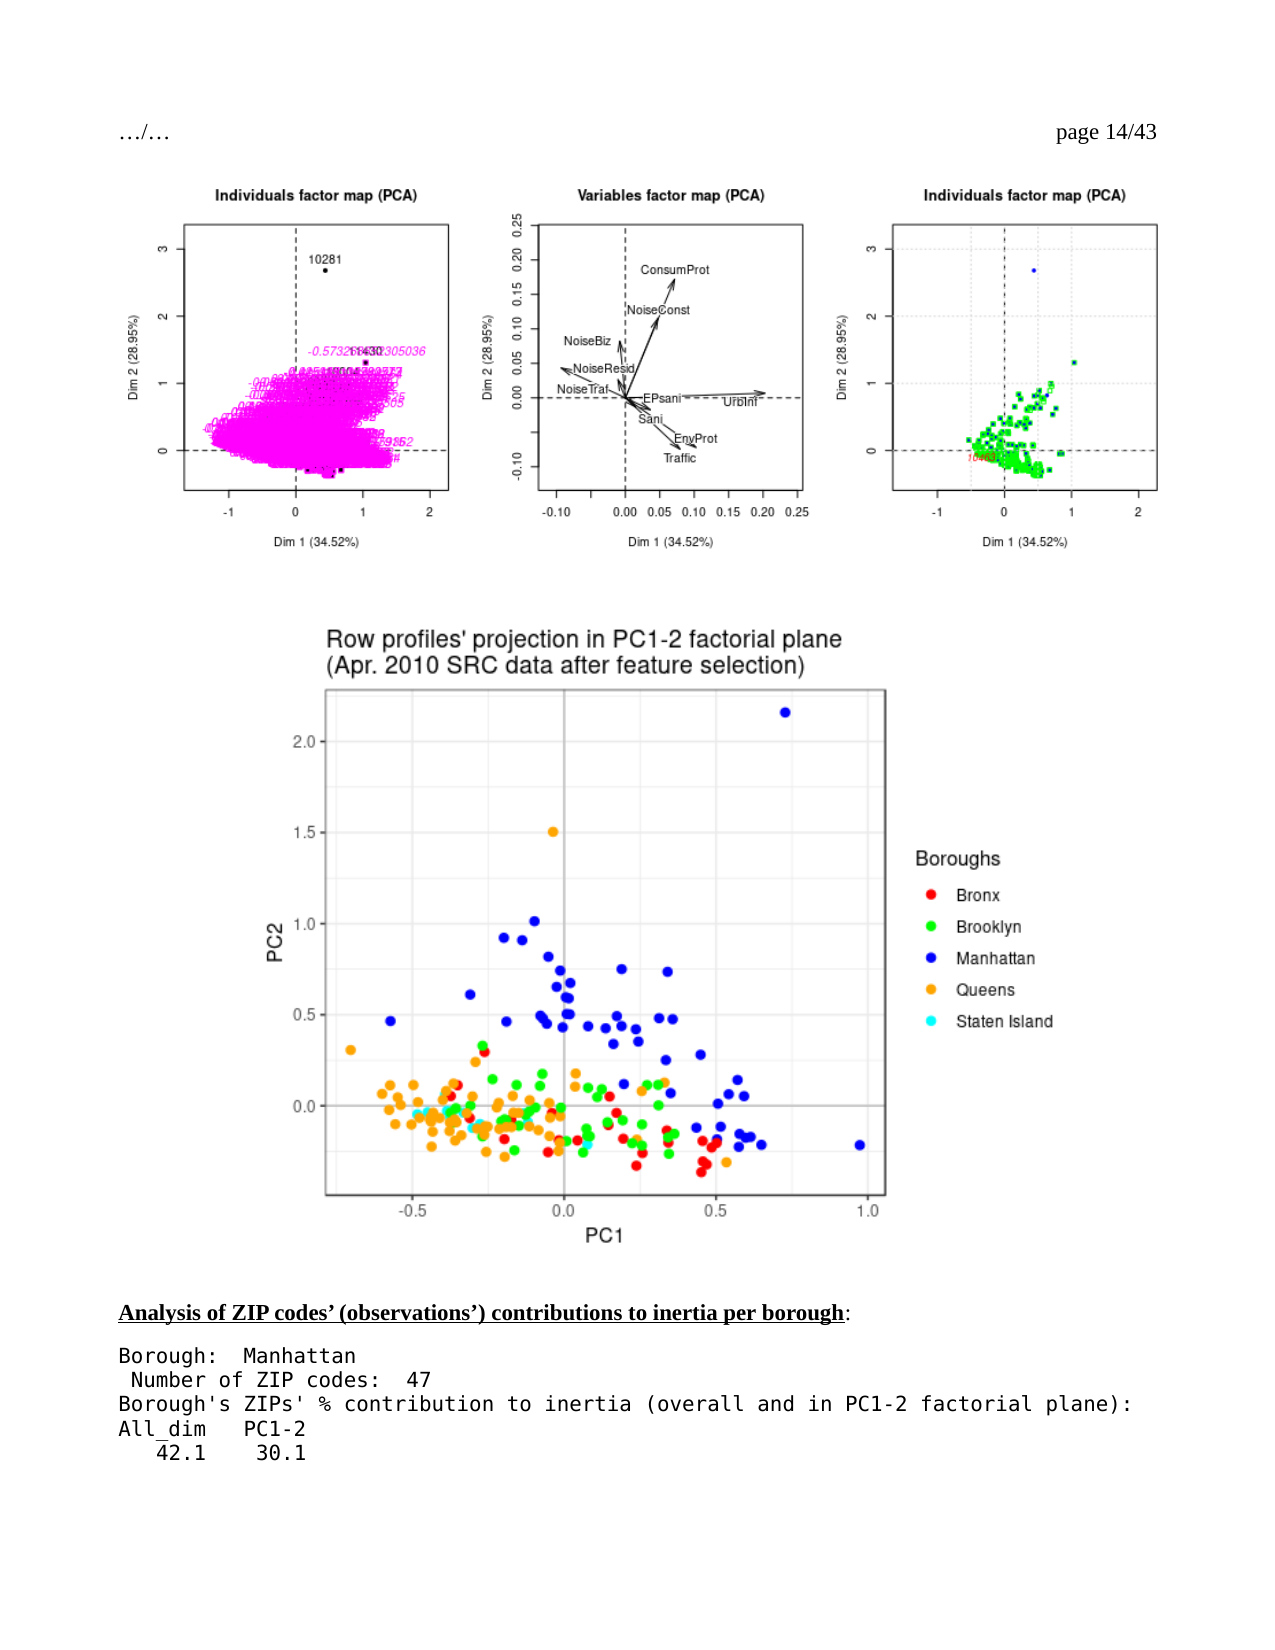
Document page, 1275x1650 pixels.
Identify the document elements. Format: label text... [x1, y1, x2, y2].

text Number of ZIP codes: 47 [118, 1368, 1157, 1392]
picture [263, 623, 1058, 1251]
picture [127, 180, 1167, 552]
text 42.1 30.1 [118, 1441, 1157, 1465]
text Borough's ZIPs' % contribution to inertia (overall and in PC1-2 factorial plane): [118, 1392, 1157, 1417]
text Borough: Manhattan [118, 1344, 1157, 1368]
text All_dim PC1-2 [118, 1417, 1157, 1441]
text Analysis of ZIP codes’ (observations’) contributions to inertia per borough: [118, 1299, 1157, 1325]
